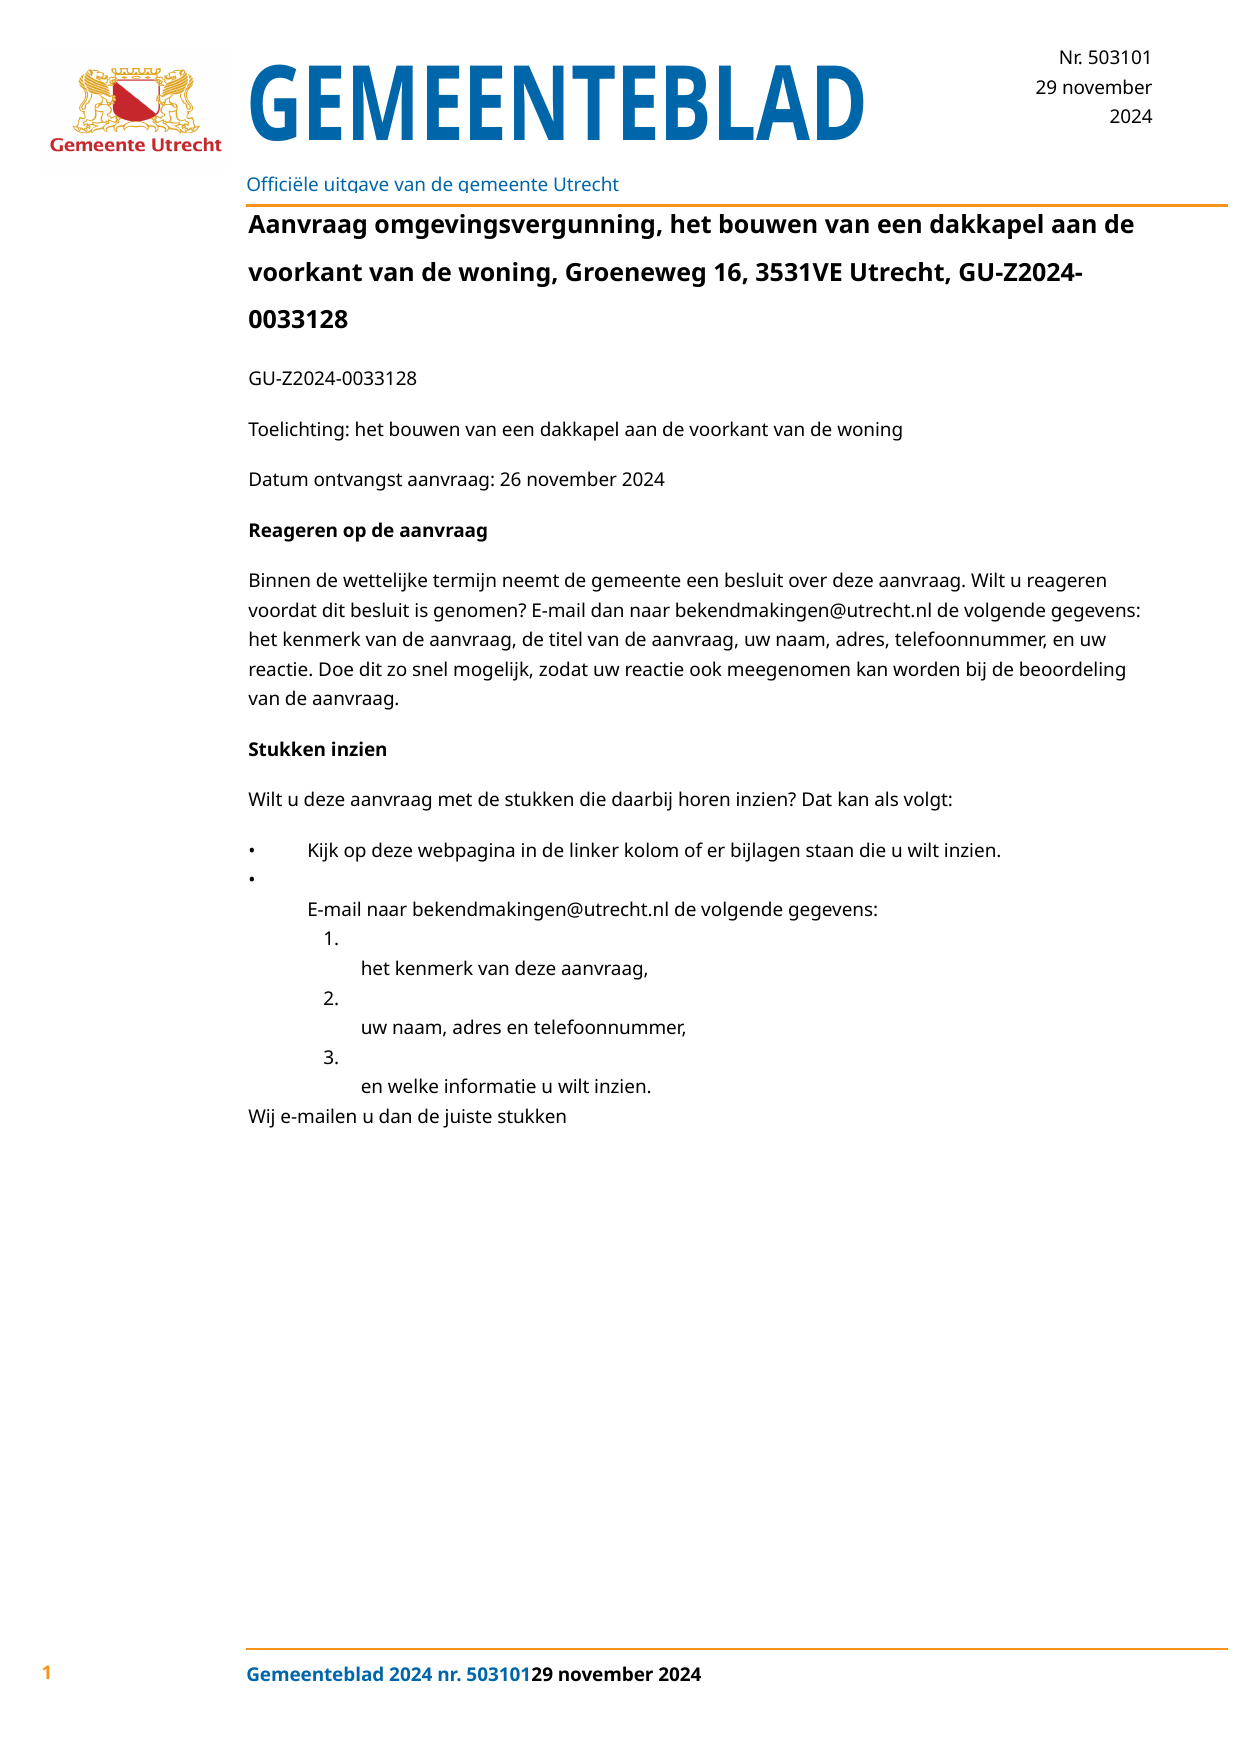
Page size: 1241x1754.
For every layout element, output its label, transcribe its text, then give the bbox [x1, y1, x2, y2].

text Reageren op de aanvraag [248, 517, 1152, 542]
list het kenmerk van deze aanvraag, [323, 955, 1152, 981]
text Wilt u deze aanvraag met de stukken die daarbij horen inzien? Dat kan als volgt: [248, 786, 1152, 812]
text Stukken inzien [248, 736, 1152, 762]
list Kijk op deze webpagina in de linker kolom of er bijlagen staan die u wilt inzien. [248, 837, 1152, 862]
text GU-Z2024-0033128 [248, 366, 1152, 391]
list en welke informatie u wilt inzien. [323, 1073, 1152, 1099]
text Datum ontvangst aanvraag: 26 november 2024 [248, 466, 1152, 492]
picture [41, 47, 231, 172]
list E-mail naar bekendmakingen@utrecht.nl de volgende gegevens: [248, 896, 1152, 922]
text Wij e-mailen u dan de juiste stukken [248, 1103, 1152, 1129]
text Binnen de wettelijke termijn neemt de gemeente een besluit over deze aanvraag. Wilt u reageren voordat dit besluit is genomen? E-mail dan naar bekendmakingen@utrecht.nl de volgende gegevens: het kenmerk van de aanvraag, de titel van de aanvraag, uw naam, adres, telefoonnummer, en uw reactie. Doe dit zo snel mogelijk, zodat uw reactie ook meegenomen kan worden bij de beoordeling van de aanvraag. [248, 567, 1152, 711]
list uw naam, adres en telefoonnummer, [323, 1014, 1152, 1040]
text Aanvraag omgevingsvergunning, het bouwen van een dakkapel aan de voorkant van de woning, Groeneweg 16, 3531VE Utrecht, GU-Z2024-0033128 [248, 207, 1152, 336]
text Toelichting: het bouwen van een dakkapel aan de voorkant van de woning [248, 416, 1152, 442]
